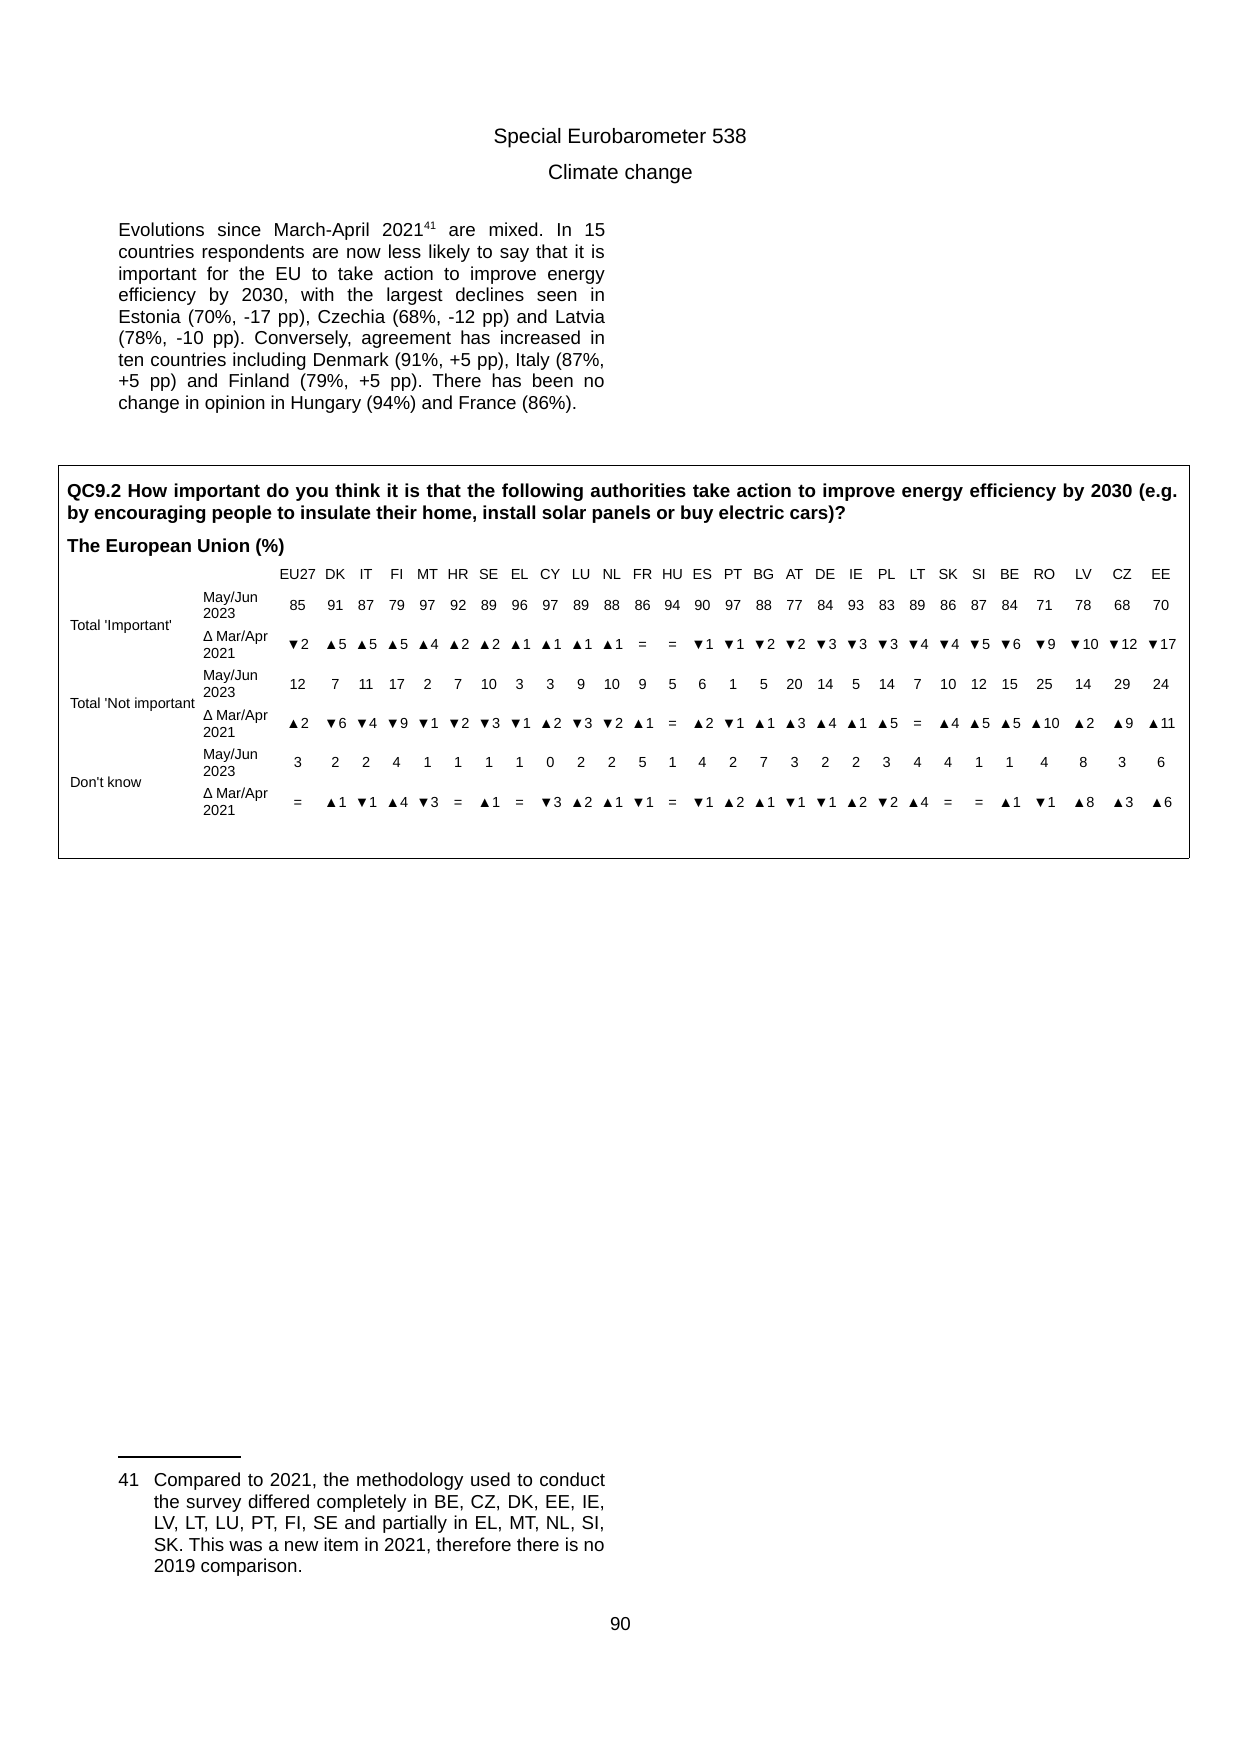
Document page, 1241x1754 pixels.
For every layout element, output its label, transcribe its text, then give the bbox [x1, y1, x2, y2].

table_header CZ [1103, 563, 1141, 585]
table_cell 79 [381, 585, 412, 625]
table_cell 9 [566, 664, 596, 703]
table_cell 97 [535, 585, 566, 625]
table_cell = [933, 782, 963, 822]
table_cell 89 [902, 585, 933, 625]
table_cell 4 [687, 743, 717, 782]
table_cell = [275, 782, 320, 822]
table_cell ▼2 [871, 782, 902, 822]
table_cell ▼3 [810, 625, 840, 664]
table_cell 5 [627, 743, 658, 782]
table_cell 6 [1141, 743, 1180, 782]
table_cell 12 [275, 664, 320, 703]
table_header IE [840, 563, 871, 585]
table_cell ▼1 [687, 782, 717, 822]
table_cell ▲2 [275, 704, 320, 743]
table_header EE [1141, 563, 1180, 585]
table_header SE [473, 563, 504, 585]
table_header AT [779, 563, 810, 585]
table_cell 78 [1064, 585, 1102, 625]
table_cell 97 [718, 585, 748, 625]
table_cell 7 [443, 664, 473, 703]
table_cell = [658, 704, 687, 743]
table_header SI [963, 563, 994, 585]
table_cell ▲1 [320, 782, 350, 822]
table_header [200, 563, 275, 585]
table_cell 90 [687, 585, 717, 625]
table_cell ▲1 [596, 625, 627, 664]
table_cell 84 [810, 585, 840, 625]
table_header PL [871, 563, 902, 585]
table_cell 93 [840, 585, 871, 625]
table_cell 11 [350, 664, 381, 703]
table_cell ▲1 [748, 704, 779, 743]
text Compared to 2021, the methodology used to conduct the survey differed completely in BE, CZ, DK, EE, IE, LV, LT, LU, PT, FI, SE and partially in EL, MT, NL, SI, SK. This was a new item in 2021, therefore there is no 2019 comparison. [118, 1469, 605, 1577]
table_cell 2 [718, 743, 748, 782]
table_cell ▲1 [994, 782, 1025, 822]
table_header HR [443, 563, 473, 585]
table_header BG [748, 563, 779, 585]
table_cell 70 [1141, 585, 1180, 625]
table_cell 88 [748, 585, 779, 625]
table_cell ▼6 [994, 625, 1025, 664]
text QC9.2 How important do you think it is that the following authorities take action to improve energy efficiency by 2030 (e.g. by encouraging people to insulate their home, install solar panels or buy electric cars)? [67, 480, 1180, 523]
table_cell ▼3 [840, 625, 871, 664]
table_header EU27 [275, 563, 320, 585]
table_cell ▲1 [840, 704, 871, 743]
table_header RO [1025, 563, 1064, 585]
table_header IT [350, 563, 381, 585]
table_cell 3 [871, 743, 902, 782]
table_cell 2 [840, 743, 871, 782]
table_cell ▲9 [1103, 704, 1141, 743]
table_cell 68 [1103, 585, 1141, 625]
table_cell 88 [596, 585, 627, 625]
table_header NL [596, 563, 627, 585]
table_cell ▲2 [840, 782, 871, 822]
table_cell 97 [412, 585, 443, 625]
table_cell 5 [840, 664, 871, 703]
table_cell 25 [1025, 664, 1064, 703]
table_cell 1 [994, 743, 1025, 782]
table_header BE [994, 563, 1025, 585]
table_header CY [535, 563, 566, 585]
table_cell 85 [275, 585, 320, 625]
table_cell 91 [320, 585, 350, 625]
text Evolutions since March-April 2021 are mixed. In 15 countries respondents are now less likely to say that it is important for the EU to take action to improve energy efficiency by 2030, with the largest declines seen in Estonia (70%, -17 pp), Czechia (68%, -12 pp) and Latvia (78%, -10 pp). Conversely, agreement has increased in ten countries including Denmark (91%, +5 pp), Italy (87%, +5 pp) and Finland (79%, +5 pp). There has been no change in opinion in Hungary (94%) and France (86%). [118, 219, 605, 413]
table_cell 5 [658, 664, 687, 703]
table_cell 77 [779, 585, 810, 625]
table_cell 7 [320, 664, 350, 703]
table_cell 96 [504, 585, 535, 625]
table_cell ▲2 [566, 782, 596, 822]
table_cell ▼1 [412, 704, 443, 743]
table_cell ▼9 [1025, 625, 1064, 664]
table_cell 17 [381, 664, 412, 703]
table_cell 86 [933, 585, 963, 625]
table_cell 84 [994, 585, 1025, 625]
table_cell ▲5 [994, 704, 1025, 743]
table_cell 7 [902, 664, 933, 703]
table_cell 4 [381, 743, 412, 782]
table_cell ▼1 [627, 782, 658, 822]
table_cell ▼2 [443, 704, 473, 743]
table_cell 8 [1064, 743, 1102, 782]
table_cell ▼6 [320, 704, 350, 743]
table_cell May/Jun 2023 [200, 585, 275, 625]
table_cell ▲3 [779, 704, 810, 743]
table_cell ▲1 [748, 782, 779, 822]
table_cell ▲4 [412, 625, 443, 664]
table_header LU [566, 563, 596, 585]
table_cell ▼3 [473, 704, 504, 743]
table_cell = [658, 625, 687, 664]
table_cell ▲5 [350, 625, 381, 664]
table_cell 14 [871, 664, 902, 703]
table_cell ▲2 [687, 704, 717, 743]
table_cell ▲1 [504, 625, 535, 664]
table_cell 24 [1141, 664, 1180, 703]
table_cell = [658, 782, 687, 822]
table_cell ▼9 [381, 704, 412, 743]
table_cell ▲1 [535, 625, 566, 664]
table_cell 2 [596, 743, 627, 782]
table_cell Δ Mar/Apr 2021 [200, 704, 275, 743]
table_cell 29 [1103, 664, 1141, 703]
table_cell ▲5 [320, 625, 350, 664]
table_cell ▲2 [1064, 704, 1102, 743]
table_header PT [718, 563, 748, 585]
table_cell 2 [810, 743, 840, 782]
table_cell = [504, 782, 535, 822]
table_cell Total 'Important' [67, 585, 200, 664]
table_cell 4 [902, 743, 933, 782]
table_cell 7 [748, 743, 779, 782]
table_cell 2 [412, 664, 443, 703]
table_cell 1 [443, 743, 473, 782]
table_cell ▲4 [381, 782, 412, 822]
table_cell ▼1 [687, 625, 717, 664]
table_cell ▼1 [718, 704, 748, 743]
table_cell = [902, 704, 933, 743]
table_cell 83 [871, 585, 902, 625]
table_cell ▲5 [381, 625, 412, 664]
table_cell 10 [933, 664, 963, 703]
text The European Union (%) [67, 535, 1180, 557]
table_cell ▼3 [412, 782, 443, 822]
table_cell ▲1 [566, 625, 596, 664]
table_cell 2 [350, 743, 381, 782]
table_cell 89 [566, 585, 596, 625]
table_header ES [687, 563, 717, 585]
table_cell ▼2 [779, 625, 810, 664]
table_cell 15 [994, 664, 1025, 703]
table_cell 1 [658, 743, 687, 782]
table_cell ▼2 [596, 704, 627, 743]
table_cell May/Jun 2023 [200, 743, 275, 782]
table_cell = [963, 782, 994, 822]
table_cell ▲2 [718, 782, 748, 822]
table_cell ▼2 [748, 625, 779, 664]
table_cell 1 [504, 743, 535, 782]
table_cell Δ Mar/Apr 2021 [200, 625, 275, 664]
table_cell ▲4 [810, 704, 840, 743]
table_cell Don't know [67, 743, 200, 822]
table_cell ▲11 [1141, 704, 1180, 743]
table_cell 6 [687, 664, 717, 703]
table_cell ▲2 [535, 704, 566, 743]
table_cell 10 [596, 664, 627, 703]
table_header DK [320, 563, 350, 585]
table_header EL [504, 563, 535, 585]
table_cell ▲5 [871, 704, 902, 743]
table_cell ▲1 [596, 782, 627, 822]
table_cell 1 [412, 743, 443, 782]
table_cell ▼1 [1025, 782, 1064, 822]
table_cell 1 [963, 743, 994, 782]
table_cell May/Jun 2023 [200, 664, 275, 703]
table_cell ▲6 [1141, 782, 1180, 822]
table_header LT [902, 563, 933, 585]
table_cell 3 [1103, 743, 1141, 782]
table_cell ▲2 [473, 625, 504, 664]
table_cell 87 [350, 585, 381, 625]
table_cell 20 [779, 664, 810, 703]
table_cell ▼17 [1141, 625, 1180, 664]
table_cell 3 [535, 664, 566, 703]
table_cell 10 [473, 664, 504, 703]
table_cell ▼1 [350, 782, 381, 822]
table_cell ▲3 [1103, 782, 1141, 822]
table_header LV [1064, 563, 1102, 585]
table_cell ▲2 [443, 625, 473, 664]
table_cell 12 [963, 664, 994, 703]
table_cell ▼2 [275, 625, 320, 664]
table_cell 2 [566, 743, 596, 782]
table_header DE [810, 563, 840, 585]
table_header SK [933, 563, 963, 585]
table_cell 3 [779, 743, 810, 782]
table_cell ▼3 [566, 704, 596, 743]
table_cell 89 [473, 585, 504, 625]
table_cell ▲1 [473, 782, 504, 822]
table_cell 5 [748, 664, 779, 703]
table_cell Total 'Not important [67, 664, 200, 743]
table_cell ▼1 [810, 782, 840, 822]
table_cell ▲10 [1025, 704, 1064, 743]
table_cell ▲4 [933, 704, 963, 743]
table_cell ▼3 [535, 782, 566, 822]
table_cell 86 [627, 585, 658, 625]
table_cell 4 [1025, 743, 1064, 782]
table_cell ▼10 [1064, 625, 1102, 664]
table_cell 9 [627, 664, 658, 703]
table_header FR [627, 563, 658, 585]
table_cell ▲5 [963, 704, 994, 743]
table_cell 92 [443, 585, 473, 625]
table_cell 0 [535, 743, 566, 782]
table_cell 4 [933, 743, 963, 782]
table_cell 94 [658, 585, 687, 625]
table_header FI [381, 563, 412, 585]
table_cell ▼3 [871, 625, 902, 664]
table_cell Δ Mar/Apr 2021 [200, 782, 275, 822]
table_cell = [443, 782, 473, 822]
table_cell ▼4 [933, 625, 963, 664]
table_cell 14 [1064, 664, 1102, 703]
table_cell ▼12 [1103, 625, 1141, 664]
table_cell ▼1 [718, 625, 748, 664]
table_cell 71 [1025, 585, 1064, 625]
table_cell 87 [963, 585, 994, 625]
table_cell ▲8 [1064, 782, 1102, 822]
table_header HU [658, 563, 687, 585]
table_cell 1 [473, 743, 504, 782]
table_cell ▼1 [504, 704, 535, 743]
table_cell ▼1 [779, 782, 810, 822]
table_cell 2 [320, 743, 350, 782]
table_cell = [627, 625, 658, 664]
table_header [67, 563, 200, 585]
table_cell ▼4 [902, 625, 933, 664]
table_cell 1 [718, 664, 748, 703]
table_cell 3 [504, 664, 535, 703]
table_cell ▼4 [350, 704, 381, 743]
table_cell ▼5 [963, 625, 994, 664]
table_cell ▲4 [902, 782, 933, 822]
table_cell 14 [810, 664, 840, 703]
table_cell 3 [275, 743, 320, 782]
table_header MT [412, 563, 443, 585]
table_cell ▲1 [627, 704, 658, 743]
